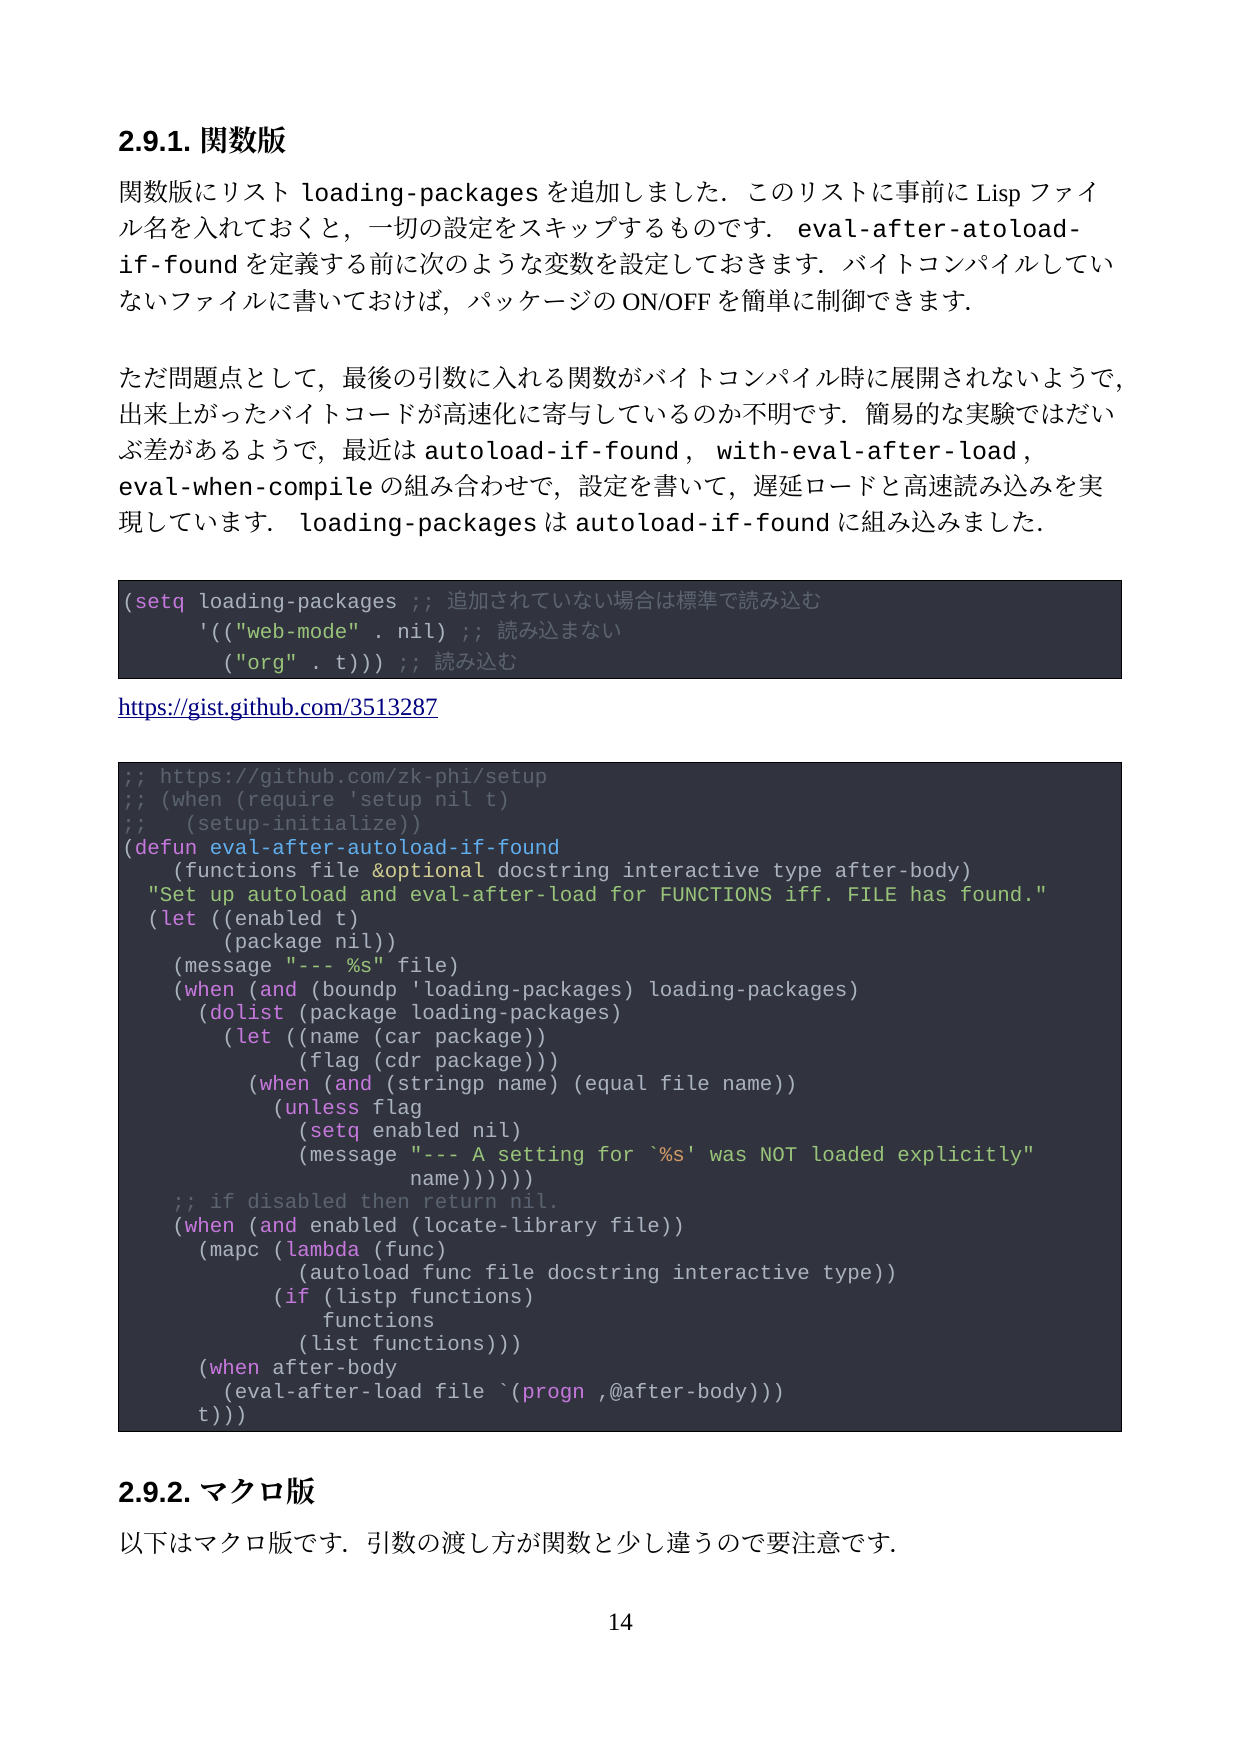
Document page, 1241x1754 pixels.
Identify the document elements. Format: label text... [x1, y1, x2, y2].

text 関数版にリスト loading-packages を追加しました．このリストに事前に Lisp ファイル名を入れておくと，一切の設定をスキップするものです． eval-after-atoload-if-found を定義する前に次のような変数を設定しておきます．バイトコンパイルしていないファイルに書いておけば，パッケージのON/OFFを簡単に制御できます． [118, 172, 1122, 346]
text ;; (when (require 'setup nil t) [119, 786, 1121, 809]
text (mapc (lambda (func) [119, 1235, 1121, 1258]
text "Set up autoload and eval-after-load for FUNCTIONS iff. FILE has found." [119, 880, 1121, 904]
text (message "--- %s" file) [119, 951, 1121, 975]
text (setq enabled nil) [119, 1117, 1121, 1140]
text (autoload func file docstring interactive type)) [119, 1258, 1121, 1282]
text functions [119, 1306, 1121, 1329]
text t))) [119, 1400, 1121, 1431]
text ただ問題点として，最後の引数に入れる関数がバイトコンパイル時に展開されないようで，出来上がったバイトコードが高速化に寄与しているのか不明です．簡易的な実験ではだいぶ差があるようで，最近は autoload-if-found ， with-eval-after-load ， eval-when-compile の組み合わせで，設定を書いて，遅延ロードと高速読み込みを実現しています． loading-packages は autoload-if-found に組み込みました． [118, 358, 1122, 568]
text (when (and (stringp name) (equal file name)) [119, 1069, 1121, 1093]
text (message "--- A setting for `%s' was NOT loaded explicitly" [119, 1140, 1121, 1164]
text ("org" . t))) ;; 読み込む [119, 641, 1121, 678]
text ;; https://github.com/zk-phi/setup [119, 763, 1121, 786]
text (flag (cdr package))) [119, 1046, 1121, 1069]
text '(("web-mode" . nil) ;; 読み込まない [119, 611, 1121, 641]
text (eval-after-load file `(progn ,@after-body))) [119, 1377, 1121, 1400]
text (package nil)) [119, 927, 1121, 951]
text (when (and (boundp 'loading-packages) loading-packages) [119, 975, 1121, 998]
text (list functions))) [119, 1329, 1121, 1353]
text ;; if disabled then return nil. [119, 1187, 1121, 1211]
text https://gist.github.com/3513287 [118, 692, 1122, 749]
text (dolist (package loading-packages) [119, 998, 1121, 1022]
text (let ((name (car package)) [119, 1022, 1121, 1046]
text (functions file &optional docstring interactive type after-body) [119, 856, 1121, 880]
text (unless flag [119, 1093, 1121, 1117]
text (when (and enabled (locate-library file)) [119, 1211, 1121, 1235]
subtitle 関数版 [118, 118, 1122, 160]
text ;; (setup-initialize)) [119, 809, 1121, 833]
text (defun eval-after-autoload-if-found [119, 833, 1121, 856]
text 以下はマクロ版です．引数の渡し方が関数と少し違うので要注意です． [118, 1524, 1122, 1559]
subtitle マクロ版 [118, 1469, 1122, 1511]
text (if (listp functions) [119, 1282, 1121, 1306]
text (when after-body [119, 1353, 1121, 1377]
text (setq loading-packages ;; 追加されていない場合は標準で読み込む [119, 581, 1121, 611]
text name)))))) [119, 1164, 1121, 1187]
text (let ((enabled t) [119, 904, 1121, 927]
